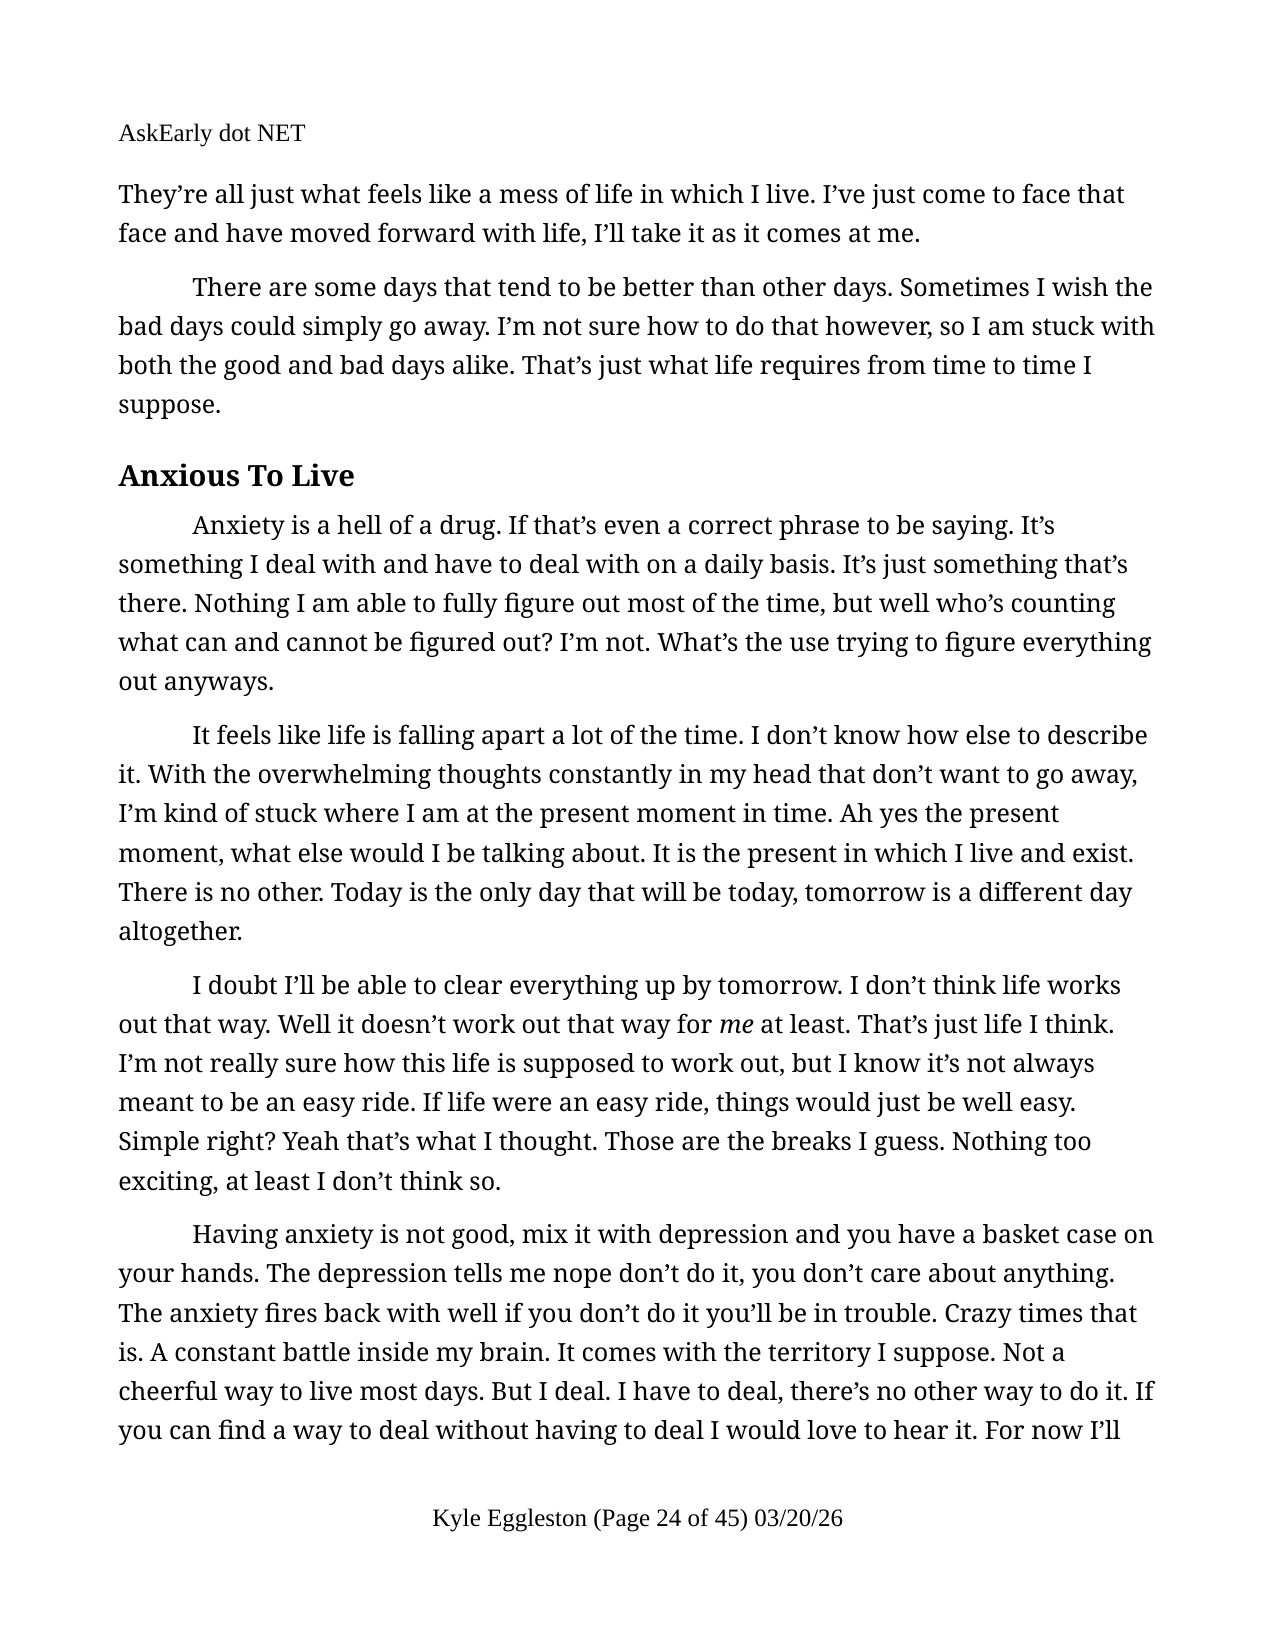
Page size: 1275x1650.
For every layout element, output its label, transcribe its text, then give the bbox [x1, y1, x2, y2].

text Having anxiety is not good, mix it with depression and you have a basket case on your hands. The depression tells me nope don’t do it, you don’t care about anything. The anxiety fires back with well if you don’t do it you’ll be in trouble. Crazy times that is. A constant battle inside my brain. It comes with the territory I suppose. Not a cheerful way to live most days. But I deal. I have to deal, there’s no other way to do it. If you can find a way to deal without having to deal I would love to hear it. For now I’ll [118, 1217, 1157, 1447]
text They’re all just what feels like a mess of life in which I live. I’ve just come to face that face and have moved forward with life, I’ll take it as it comes at me. [118, 176, 1157, 249]
text Anxiety is a hell of a drug. If that’s even a correct phrase to be saying. It’s something I deal with and have to deal with on a daily basis. It’s just something that’s there. Nothing I am able to fully figure out most of the time, but well who’s counting what can and cannot be figured out? I’m not. What’s the use trying to figure everything out anyways. [118, 507, 1157, 698]
text It feels like life is falling apart a lot of the time. I don’t know how else to describe it. With the overwhelming thoughts constantly in my head that don’t want to go away, I’m kind of stuck where I am at the present moment in time. Ah yes the present moment, what else would I be talking about. It is the present in which I live and exist. There is no other. Today is the only day that will be today, tomorrow is a different day altogether. [118, 718, 1157, 948]
text I doubt I’ll be able to clear everything up by tomorrow. I don’t think life works out that way. Well it doesn’t work out that way for me at least. That’s just life I think. I’m not really sure how this life is supposed to work out, but I know it’s not always meant to be an easy ride. If life were an easy ride, things would just be well easy. Simple right? Yeah that’s what I thought. Those are the breaks I guess. Nothing too exciting, at least I don’t think so. [118, 967, 1157, 1197]
subtitle Anxious To Live [118, 455, 1157, 495]
text There are some days that tend to be better than other days. Sometimes I wish the bad days could simply go away. I’m not sure how to do that however, so I am stuck with both the good and bad days alike. That’s just what life requires from time to time I suppose. [118, 269, 1157, 421]
